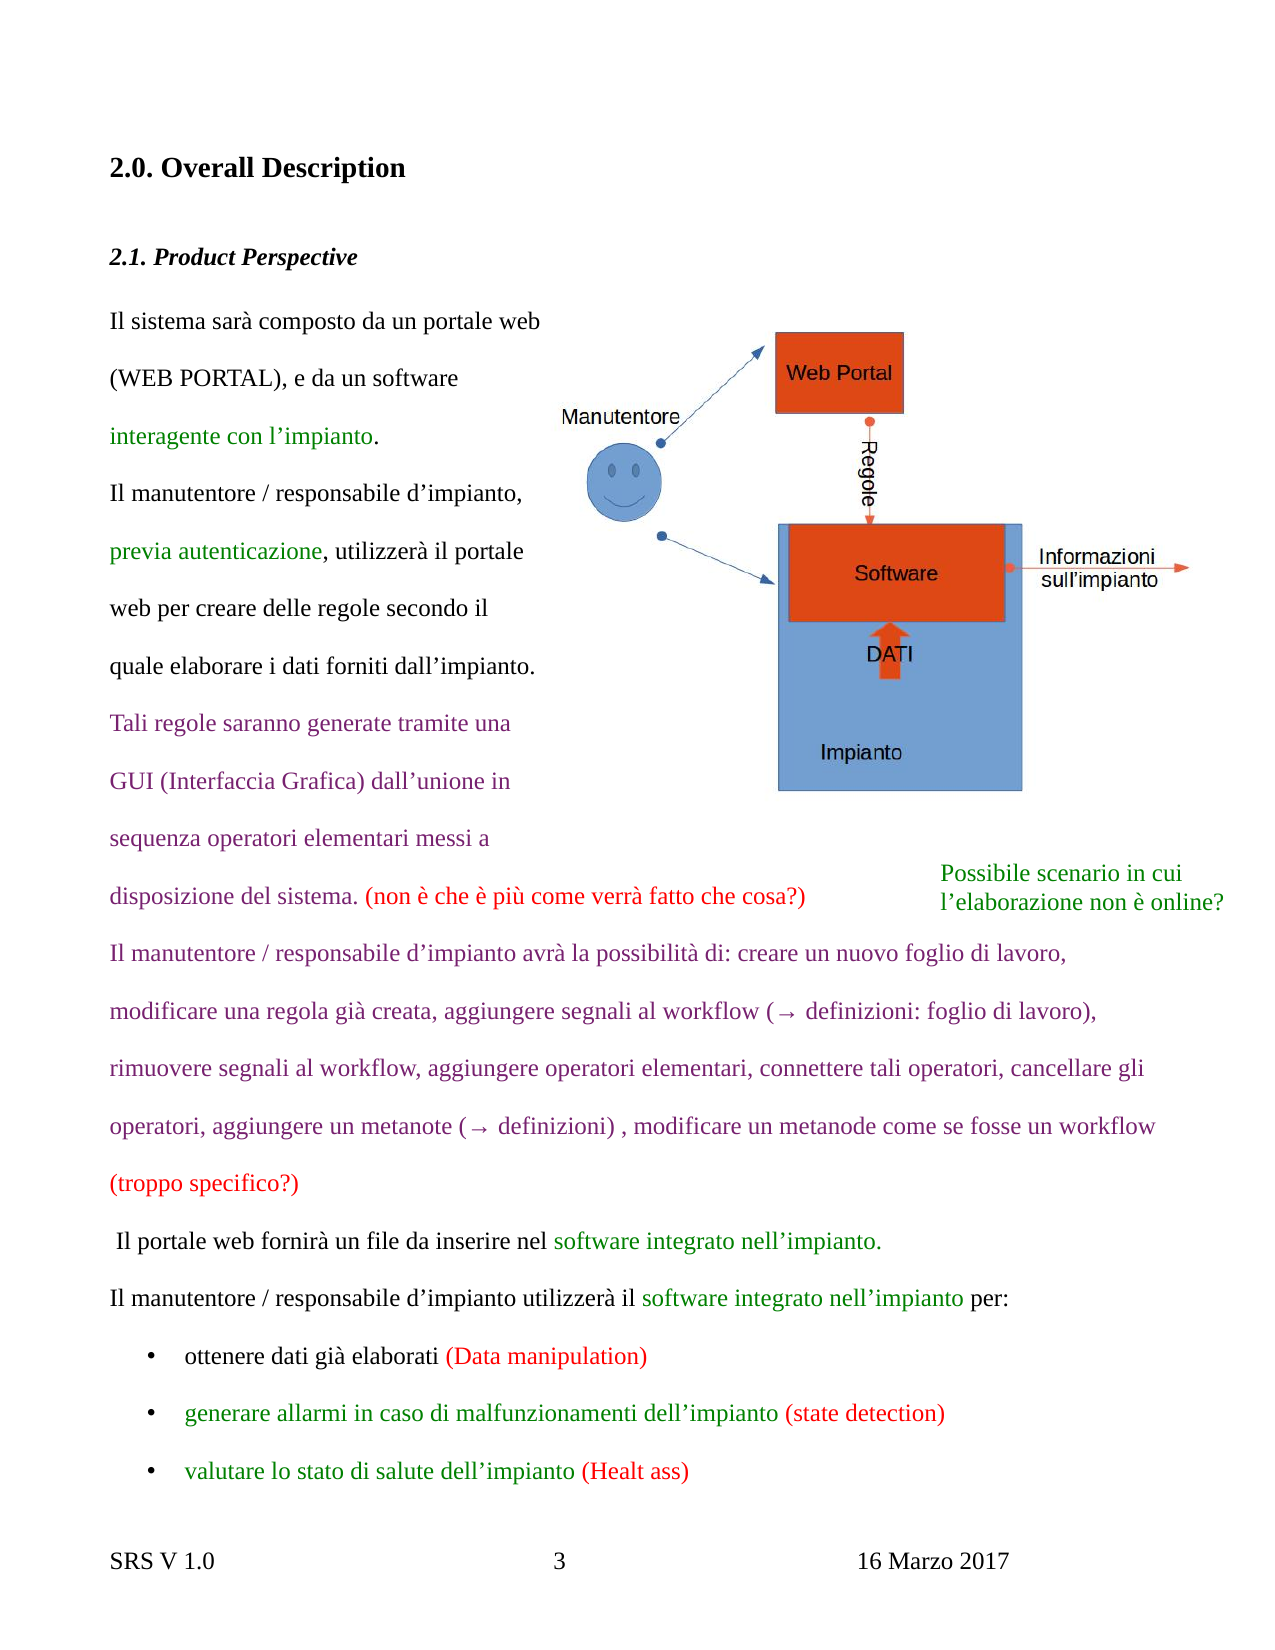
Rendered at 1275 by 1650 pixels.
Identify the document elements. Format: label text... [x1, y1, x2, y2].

list ottenere dati già elaborati (Data manipulation) [147, 1341, 1162, 1369]
text Il sistema sarà composto da un portale web (WEB PORTAL), e da un software interagente con l’impianto. [109, 306, 544, 449]
text Il manutentore / responsabile d’impianto, previa autenticazione, utilizzerà il portale web per creare delle regole secondo il quale elaborare i dati forniti dall’impianto. Tali regole saranno generate tramite una GUI (Interfaccia Grafica) dall’unione in sequenza operatori elementari messi a disposizione del sistema. (non è che è più come verrà fatto che cosa?) [109, 478, 1162, 909]
subtitle 2.1. Product Perspective [109, 242, 1162, 271]
picture [544, 288, 1209, 849]
text Il manutentore / responsabile d’impianto utilizzerà il software integrato nell’impianto per: [109, 1283, 1162, 1312]
text Il manutentore / responsabile d’impianto avrà la possibilità di: creare un nuovo foglio di lavoro, modificare una regola già creata, aggiungere segnali al workflow (→ definizioni: foglio di lavoro), rimuovere segnali al workflow, aggiungere operatori elementari, connettere tali operatori, cancellare gli operatori, aggiungere un metanote (→ definizioni) , modificare un metanode come se fosse un workflow (troppo specifico?) [109, 938, 1162, 1197]
text Il portale web fornirà un file da inserire nel software integrato nell’impianto. [109, 1226, 1162, 1254]
list generare allarmi in caso di malfunzionamenti dell’impianto (state detection) [147, 1398, 1162, 1427]
subtitle 2.0. Overall Description [109, 150, 1162, 183]
list valutare lo stato di salute dell’impianto (Healt ass) [147, 1456, 1162, 1484]
